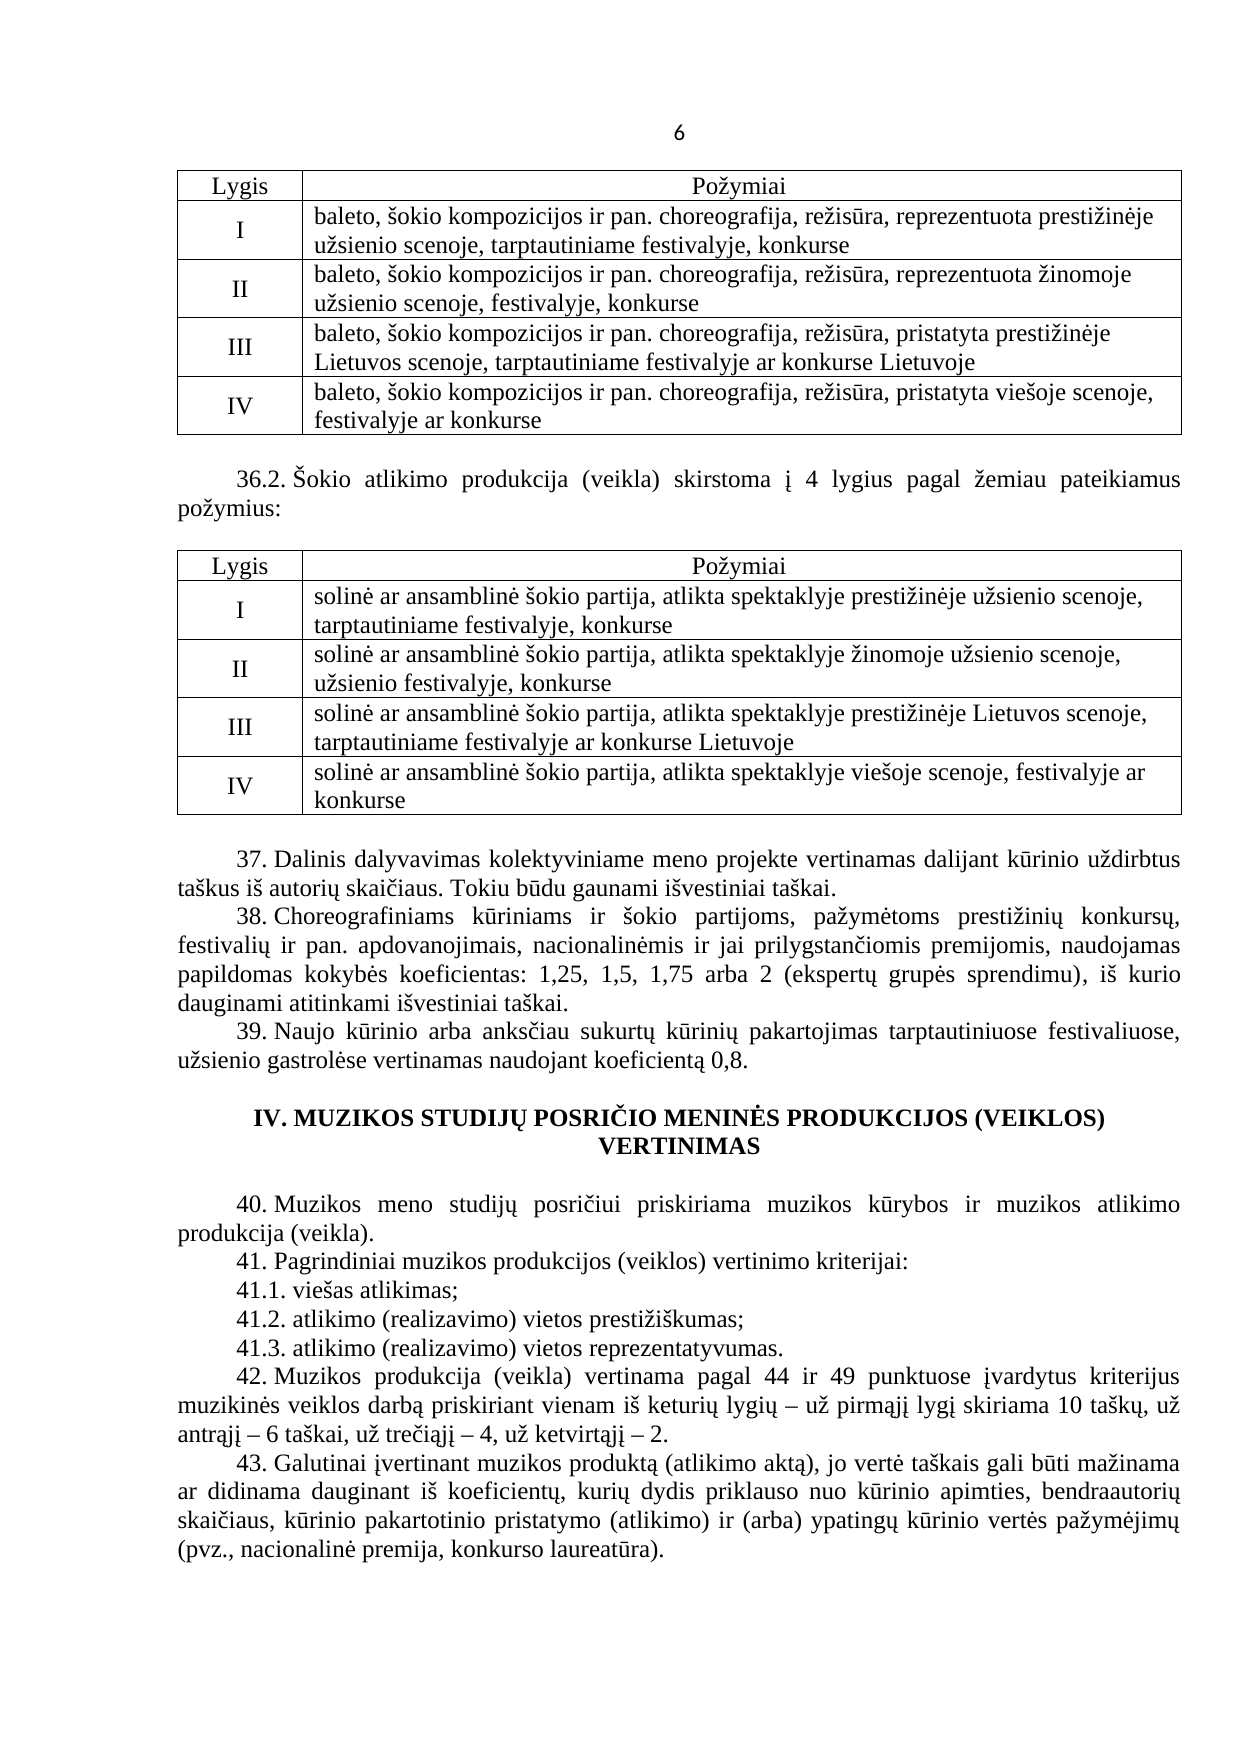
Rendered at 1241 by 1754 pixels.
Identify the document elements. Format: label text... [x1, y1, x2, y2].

text 37. Dalinis dalyvavimas kolektyviniame meno projekte vertinamas dalijant kūrinio uždirbtus taškus iš autorių skaičiaus. Tokiu būdu gaunami išvestiniai taškai. [177, 844, 1181, 901]
table_cell baleto, šokio kompozicijos ir pan. choreografija, režisūra, reprezentuota žinomoje užsienio scenoje, festivalyje, konkurse [303, 260, 1181, 317]
table_cell baleto, šokio kompozicijos ir pan. choreografija, režisūra, pristatyta prestižinėje Lietuvos scenoje, tarptautiniame festivalyje ar konkurse Lietuvoje [303, 318, 1181, 376]
table_cell solinė ar ansamblinė šokio partija, atlikta spektaklyje prestižinėje Lietuvos scenoje, tarptautiniame festivalyje ar konkurse Lietuvoje [303, 698, 1181, 756]
text 41. Pagrindiniai muzikos produkcijos (veiklos) vertinimo kriterijai: [177, 1246, 1181, 1275]
table_header Požymiai [303, 171, 1181, 200]
text 42. Muzikos produkcija (veikla) vertinama pagal 44 ir 49 punktuose įvardytus kriterijus muzikinės veiklos darbą priskiriant vienam iš keturių lygių – už pirmąjį lygį skiriama 10 taškų, už antrąjį – 6 taškai, už trečiąjį – 4, už ketvirtąjį – 2. [177, 1361, 1181, 1448]
table_cell IV [178, 757, 302, 814]
table_cell solinė ar ansamblinė šokio partija, atlikta spektaklyje viešoje scenoje, festivalyje ar konkurse [303, 757, 1181, 814]
text 43. Galutinai įvertinant muzikos produktą (atlikimo aktą), jo vertė taškais gali būti mažinama ar didinama dauginant iš koeficientų, kurių dydis priklauso nuo kūrinio apimties, bendraautorių skaičiaus, kūrinio pakartotinio pristatymo (atlikimo) ir (arba) ypatingų kūrinio vertės pažymėjimų (pvz., nacionalinė premija, konkurso laureatūra). [177, 1448, 1181, 1563]
text 40. Muzikos meno studijų posričiui priskiriama muzikos kūrybos ir muzikos atlikimo produkcija (veikla). [177, 1189, 1181, 1246]
text 38. Choreografiniams kūriniams ir šokio partijoms, pažymėtoms prestižinių konkursų, festivalių ir pan. apdovanojimais, nacionalinėmis ir jai prilygstančiomis premijomis, naudojamas papildomas kokybės koeficientas: 1,25, 1,5, 1,75 arba 2 (ekspertų grupės sprendimu), iš kurio dauginami atitinkami išvestiniai taškai. [177, 901, 1181, 1016]
table_header Požymiai [303, 551, 1181, 580]
text 36.2. Šokio atlikimo produkcija (veikla) skirstoma į 4 lygius pagal žemiau pateikiamus požymius: [177, 464, 1181, 521]
text IV. MUZIKOS STUDIJŲ POSRIČIO MENINĖS PRODUKCIJOS (VEIKLOS) VERTINIMAS [177, 1103, 1181, 1160]
table_cell baleto, šokio kompozicijos ir pan. choreografija, režisūra, reprezentuota prestižinėje užsienio scenoje, tarptautiniame festivalyje, konkurse [303, 201, 1181, 258]
table_cell II [178, 640, 302, 697]
text 39. Naujo kūrinio arba anksčiau sukurtų kūrinių pakartojimas tarptautiniuose festivaliuose, užsienio gastrolėse vertinamas naudojant koeficientą 0,8. [177, 1016, 1181, 1074]
table_header Lygis [178, 551, 302, 580]
table_cell III [178, 318, 302, 376]
table_header Lygis [178, 171, 302, 200]
table_cell IV [178, 377, 302, 434]
text 41.3. atlikimo (realizavimo) vietos reprezentatyvumas. [177, 1333, 1181, 1361]
table_cell solinė ar ansamblinė šokio partija, atlikta spektaklyje prestižinėje užsienio scenoje, tarptautiniame festivalyje, konkurse [303, 581, 1181, 638]
table_cell I [178, 581, 302, 638]
table_cell baleto, šokio kompozicijos ir pan. choreografija, režisūra, pristatyta viešoje scenoje, festivalyje ar konkurse [303, 377, 1181, 434]
text 41.2. atlikimo (realizavimo) vietos prestižiškumas; [177, 1304, 1181, 1333]
text 41.1. viešas atlikimas; [177, 1275, 1181, 1304]
table_cell II [178, 260, 302, 317]
table_cell I [178, 201, 302, 258]
table_cell solinė ar ansamblinė šokio partija, atlikta spektaklyje žinomoje užsienio scenoje, užsienio festivalyje, konkurse [303, 640, 1181, 697]
table_cell III [178, 698, 302, 756]
